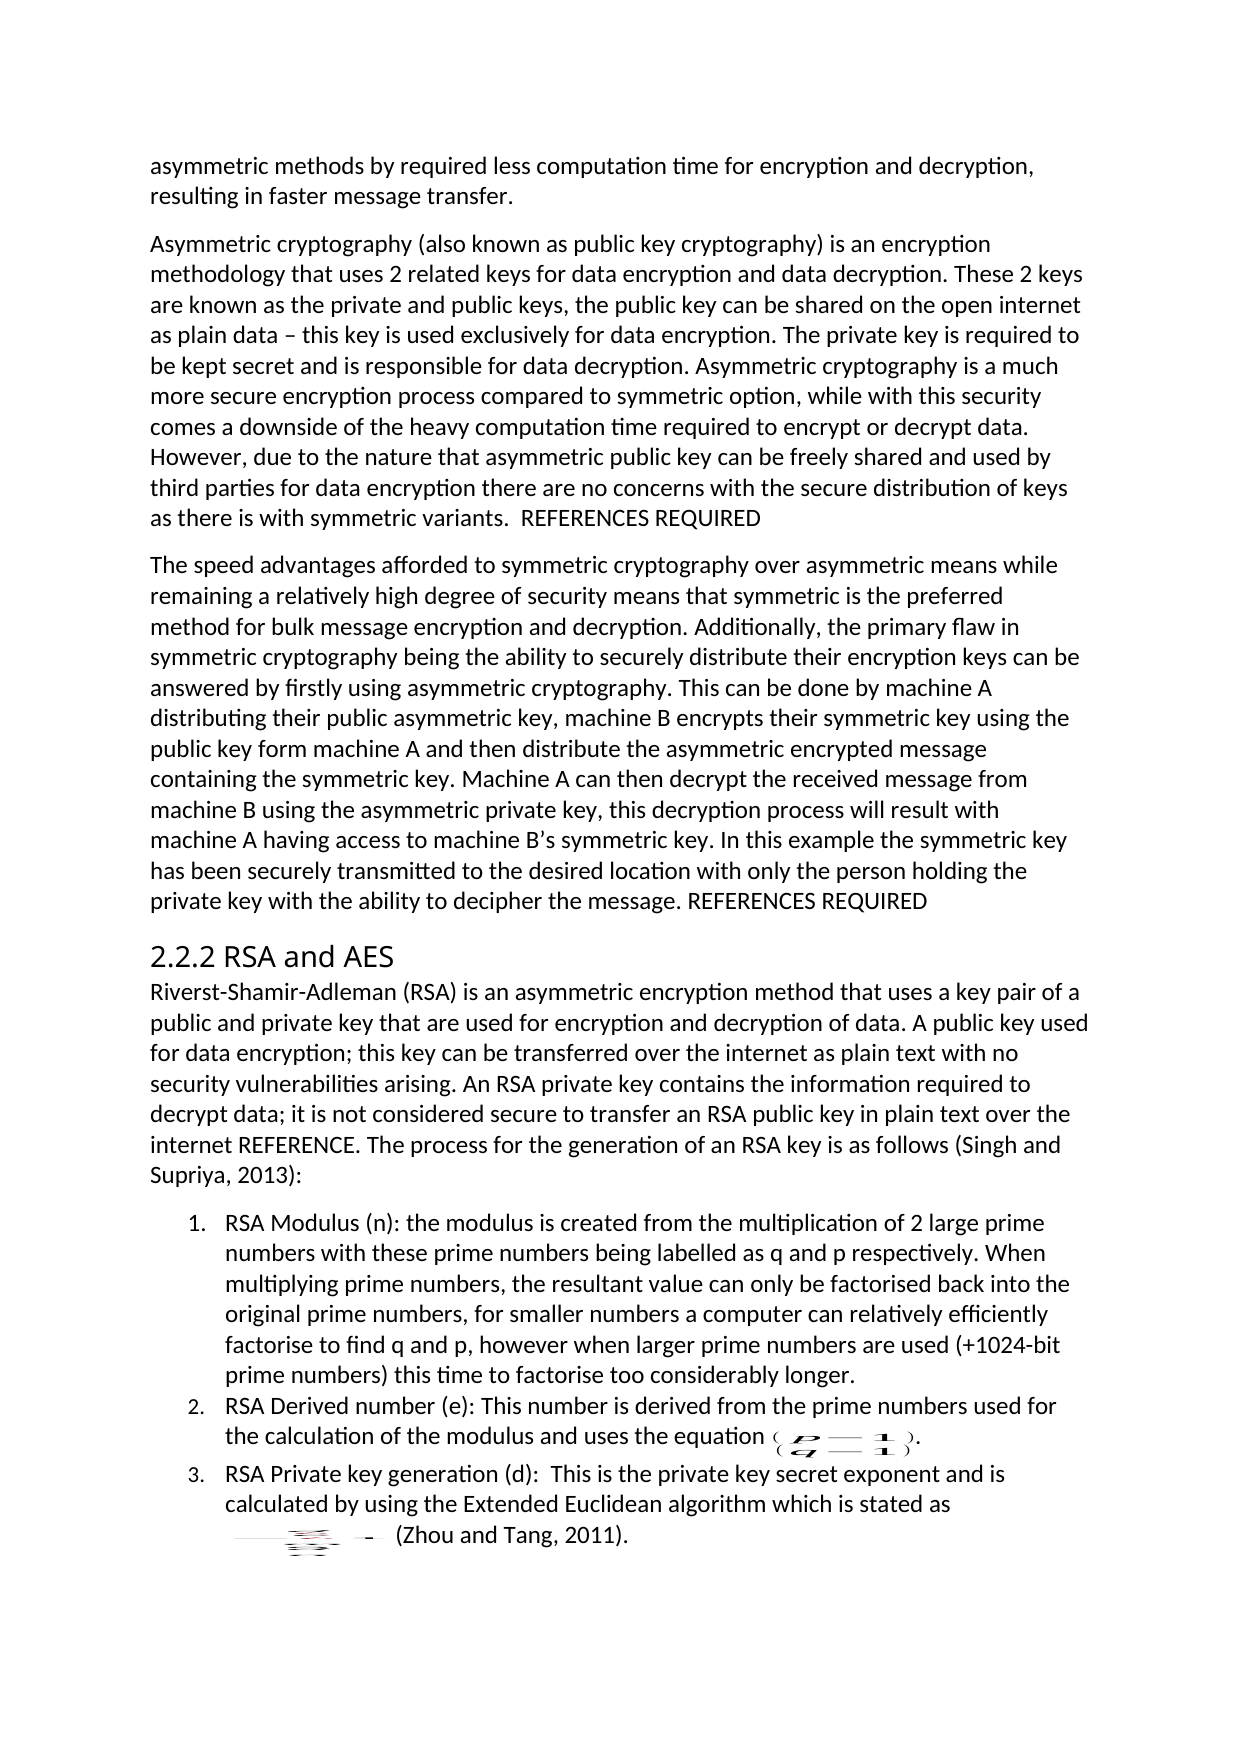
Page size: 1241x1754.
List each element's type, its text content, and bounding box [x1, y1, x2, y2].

text Asymmetric cryptography (also known as public key cryptography) is an encryption methodology that uses 2 related keys for data encryption and data decryption. These 2 keys are known as the private and public keys, the public key can be shared on the open internet as plain data – this key is used exclusively for data encryption. The private key is required to be kept secret and is responsible for data decryption. Asymmetric cryptography is a much more secure encryption process compared to symmetric option, while with this security comes a downside of the heavy computation time required to encrypt or decrypt data. However, due to the nature that asymmetric public key can be freely shared and used by third parties for data encryption there are no concerns with the secure distribution of keys as there is with symmetric variants. REFERENCES REQUIRED [150, 228, 1090, 533]
list RSA Derived number (e): This number is derived from the prime numbers used for the calculation of the modulus and uses the equation . [187, 1390, 1090, 1458]
subtitle 2.2.2 RSA and AES [150, 937, 1090, 976]
text Riverst-Shamir-Adleman (RSA) is an asymmetric encryption method that uses a key pair of a public and private key that are used for encryption and decryption of data. A public key used for data encryption; this key can be transferred over the internet as plain text with no security vulnerabilities arising. An RSA private key contains the information required to decrypt data; it is not considered secure to transfer an RSA public key in plain text over the internet REFERENCE. The process for the generation of an RSA key is as follows (Singh and Supriya, 2013): [150, 976, 1090, 1190]
text The speed advantages afforded to symmetric cryptography over asymmetric means while remaining a relatively high degree of security means that symmetric is the preferred method for bulk message encryption and decryption. Additionally, the primary flaw in symmetric cryptography being the ability to securely distribute their encryption keys can be answered by firstly using asymmetric cryptography. This can be done by machine A distributing their public asymmetric key, machine B encrypts their symmetric key using the public key form machine A and then distribute the asymmetric encrypted message containing the symmetric key. Machine A can then decrypt the received message from machine B using the asymmetric private key, this decryption process will result with machine A having access to machine B’s symmetric key. In this example the symmetric key has been securely transmitted to the desired location with only the person holding the private key with the ability to decipher the message. REFERENCES REQUIRED [150, 549, 1090, 916]
list RSA Private key generation (d): This is the private key secret exponent and is calculated by using the Extended Euclidean algorithm which is stated as (Zhou and Tang, 2011). [187, 1458, 1090, 1557]
text asymmetric methods by required less computation time for encryption and decryption, resulting in faster message transfer. [150, 150, 1090, 211]
list RSA Modulus (n): the modulus is created from the multiplication of 2 large prime numbers with these prime numbers being labelled as q and p respectively. When multiplying prime numbers, the resultant value can only be factorised back into the original prime numbers, for smaller numbers a computer can relatively efficiently factorise to find q and p, however when larger prime numbers are used (+1024-bit prime numbers) this time to factorise too considerably longer. [187, 1207, 1090, 1390]
